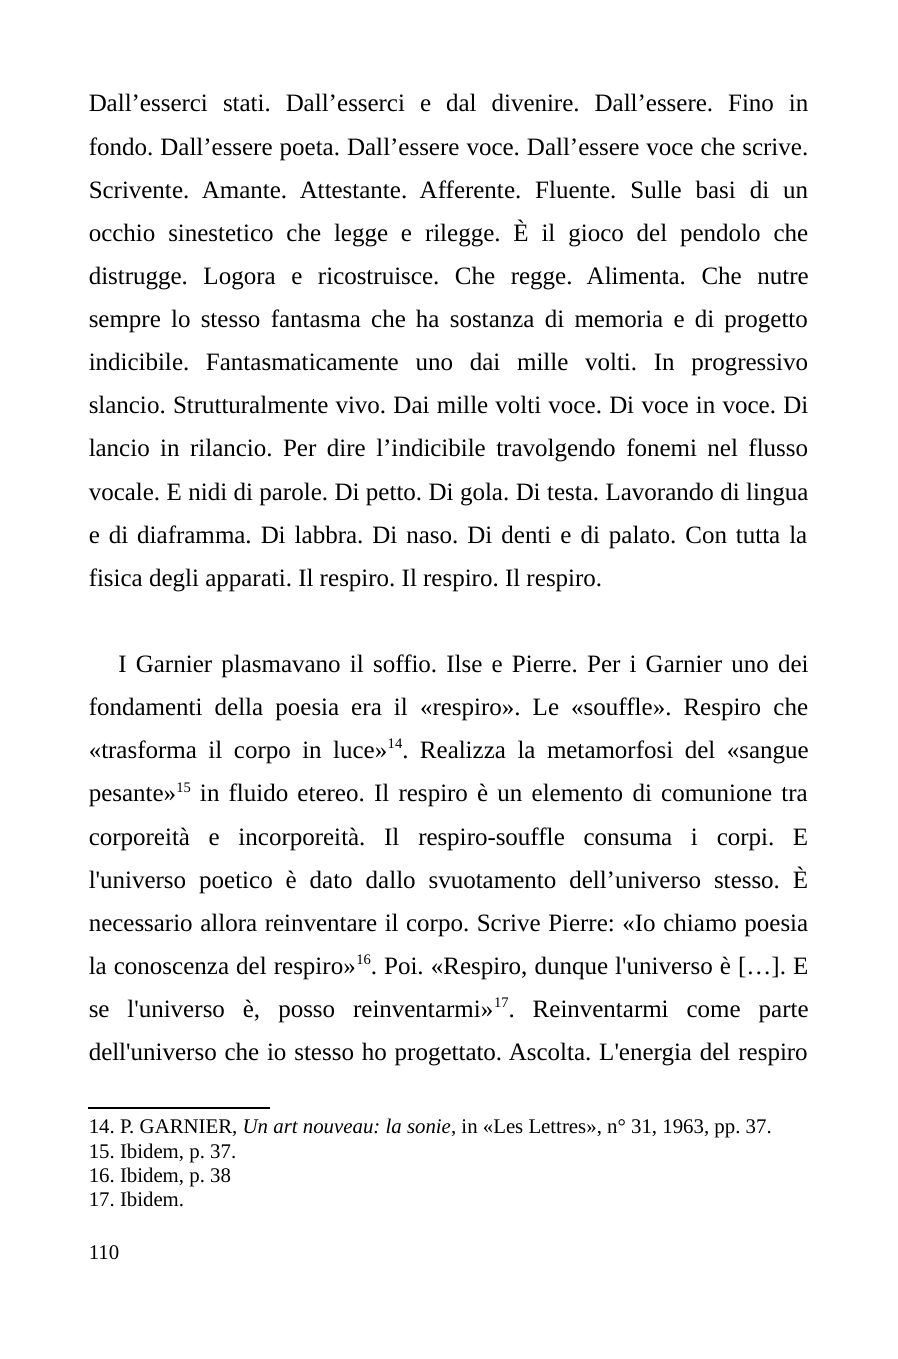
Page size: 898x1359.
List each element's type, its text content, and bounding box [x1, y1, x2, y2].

text Dall’esserci stati. Dall’esserci e dal divenire. Dall’essere. Fino in fondo. Dall’essere poeta. Dall’essere voce. Dall’essere voce che scrive. Scrivente. Amante. Attestante. Afferente. Fluente. Sulle basi di un occhio sinestetico che legge e rilegge. È il gioco del pendolo che distrugge. Logora e ricostruisce. Che regge. Alimenta. Che nutre sempre lo stesso fantasma che ha sostanza di memoria e di progetto indicibile. Fantasmaticamente uno dai mille volti. In progressivo slancio. Strutturalmente vivo. Dai mille volti voce. Di voce in voce. Di lancio in rilancio. Per dire l’indicibile travolgendo fonemi nel flusso vocale. E nidi di parole. Di petto. Di gola. Di testa. Lavorando di lingua e di diaframma. Di labbra. Di naso. Di denti e di palato. Con tutta la fisica degli apparati. Il respiro. Il respiro. Il respiro. [88, 88, 809, 592]
text Ibidem, p. 37. [88, 1138, 809, 1163]
text I Garnier plasmavano il soffio. Ilse e Pierre. Per i Garnier uno dei fondamenti della poesia era il «respiro». Le «souffle». Respiro che «trasforma il corpo in luce». Realizza la metamorfosi del «sangue pesante» in fluido etereo. Il respiro è un elemento di comunione tra corporeità e incorporeità. Il respiro-souffle consuma i corpi. E l'universo poetico è dato dallo svuotamento dell’universo stesso. È necessario allora reinventare il corpo. Scrive Pierre: «Io chiamo poesia la conoscenza del respiro». Poi. «Respiro, dunque l'universo è […]. E se l'universo è, posso reinventarmi». Reinventarmi come parte dell'universo che io stesso ho progettato. Ascolta. L'energia del respiro [88, 649, 809, 1066]
text P. GARNIER, Un art nouveau: la sonie, in «Les Lettres», n° 31, 1963, pp. 37. [88, 1114, 809, 1138]
text Ibidem, p. 38 [88, 1163, 809, 1187]
text Ibidem. [88, 1187, 809, 1211]
